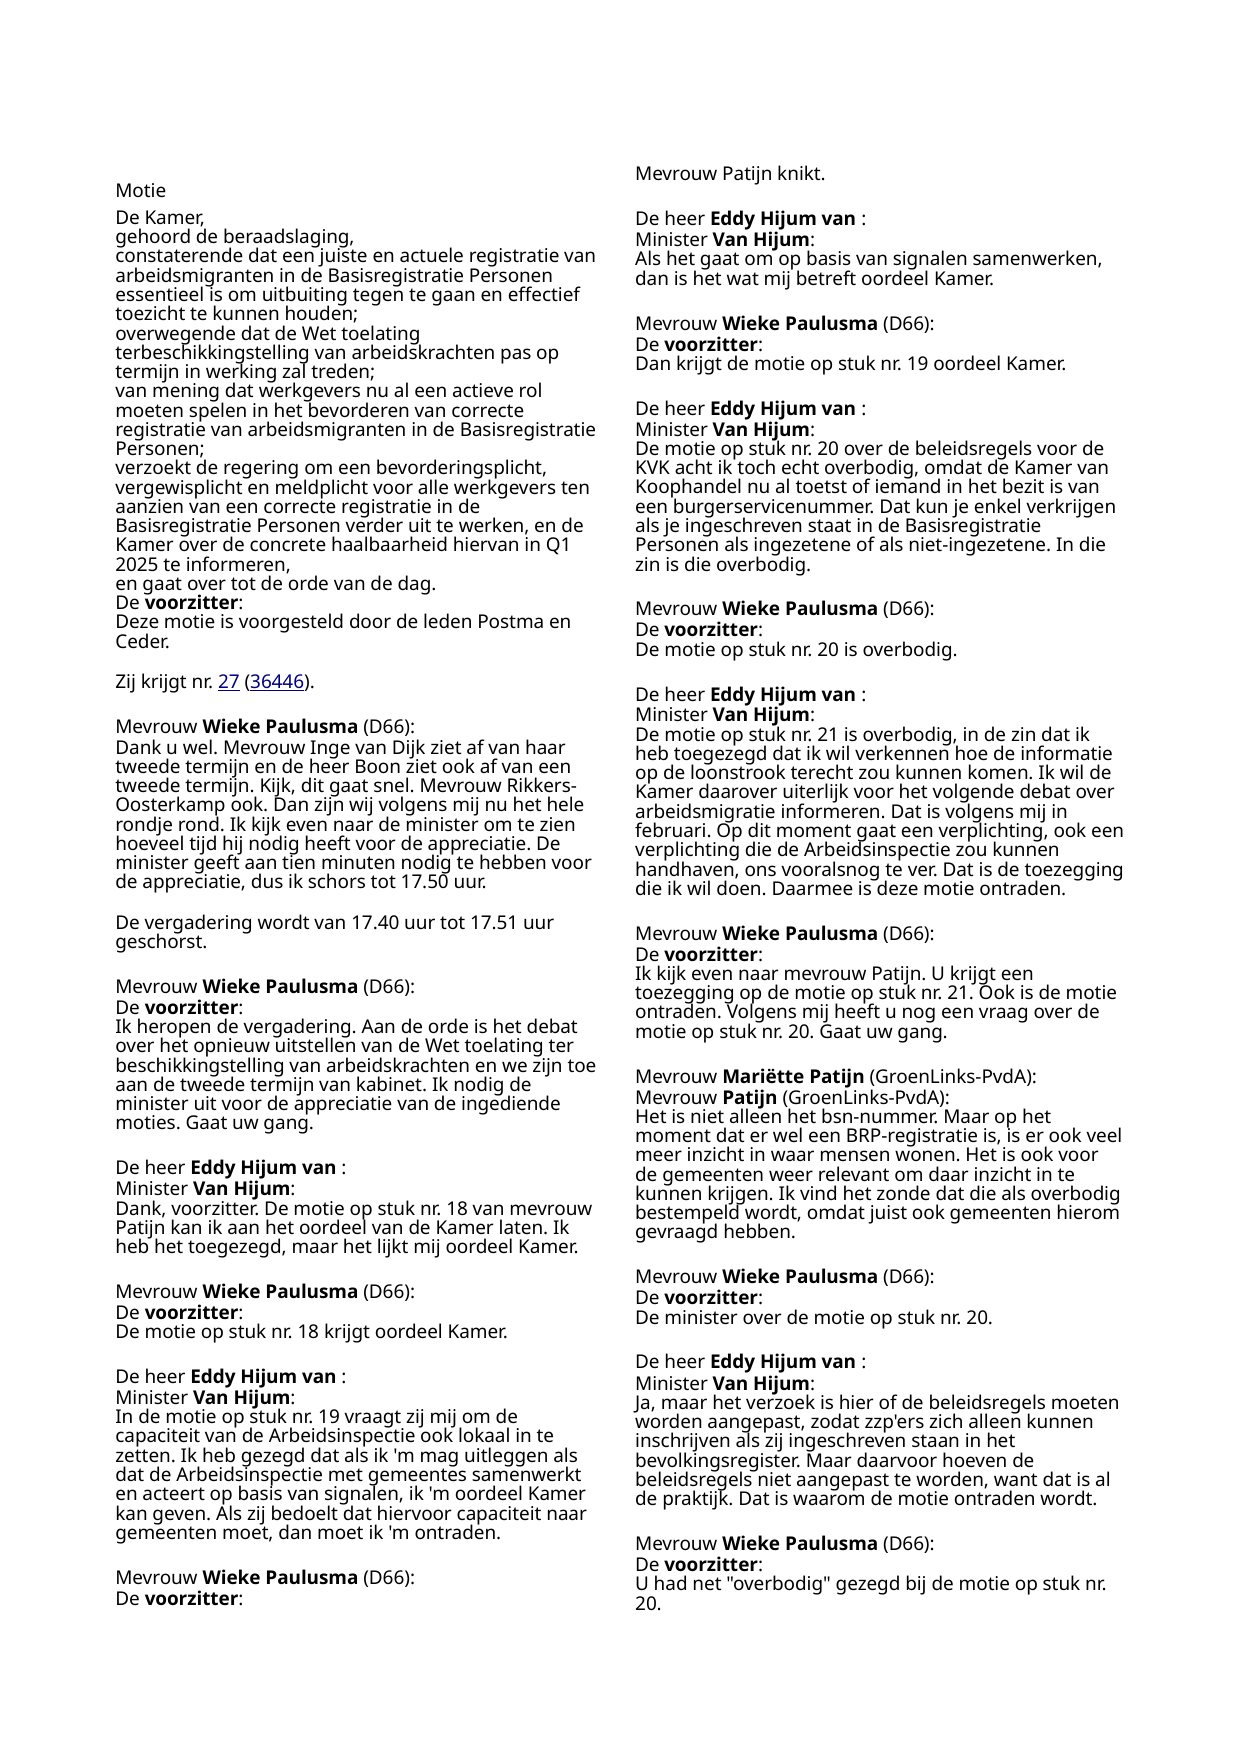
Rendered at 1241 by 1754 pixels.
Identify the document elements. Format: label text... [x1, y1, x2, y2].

text Dank, voorzitter. De motie op stuk nr. 18 van mevrouw Patijn kan ik aan het oordeel van de Kamer laten. Ik heb het toegezegd, maar het lijkt mij oordeel Kamer. [115, 1199, 605, 1257]
text Motie [115, 177, 605, 203]
text Het is niet alleen het bsn-nummer. Maar op het moment dat er wel een BRP-registratie is, is er ook veel meer inzicht in waar mensen wonen. Het is ook voor de gemeenten weer relevant om daar inzicht in te kunnen krijgen. Ik vind het zonde dat die als overbodig bestempeld wordt, omdat juist ook gemeenten hierom gevraagd hebben. [635, 1108, 1125, 1243]
text In de motie op stuk nr. 19 vraagt zij mij om de capaciteit van de Arbeidsinspectie ook lokaal in te zetten. Ik heb gezegd dat als ik 'm mag uitleggen als dat de Arbeidsinspectie met gemeentes samenwerkt en acteert op basis van signalen, ik 'm oordeel Kamer kan geven. Als zij bedoelt dat hiervoor capaciteit naar gemeenten moet, dan moet ik 'm ontraden. [115, 1408, 605, 1543]
text Mevrouw Wieke Paulusma (D66): [635, 1264, 1125, 1289]
text Mevrouw Wieke Paulusma (D66): [635, 310, 1125, 336]
text Ik kijk even naar mevrouw Patijn. U krijgt een toezegging op de motie op stuk nr. 21. Ook is de motie ontraden. Volgens mij heeft u nog een vraag over de motie op stuk nr. 20. Gaat uw gang. [635, 965, 1125, 1042]
text De motie op stuk nr. 20 over de beleidsregels voor de KVK acht ik toch echt overbodig, omdat de Kamer van Koophandel nu al toetst of iemand in het bezit is van een burgerservicenummer. Dat kun je enkel verkrijgen als je ingeschreven staat in de Basisregistratie Personen als ingezetene of als niet-ingezetene. In die zin is die overbodig. [635, 440, 1125, 575]
text De voorzitter: [115, 1590, 605, 1609]
text De heer Eddy Hijum van : [115, 1363, 605, 1389]
text De heer Eddy Hijum van : [635, 395, 1125, 421]
text De heer Eddy Hijum van : [115, 1154, 605, 1180]
text van mening dat werkgevers nu al een actieve rol moeten spelen in het bevorderen van correcte registratie van arbeidsmigranten in de Basisregistratie Personen; [115, 382, 605, 459]
text Minister Van Hijum: [115, 1389, 605, 1408]
text Deze motie is voorgesteld door de leden Postma en Ceder. [115, 613, 605, 652]
text De heer Eddy Hijum van : [635, 681, 1125, 706]
text Mevrouw Mariëtte Patijn (GroenLinks-PvdA): [635, 1063, 1125, 1089]
text De minister over de motie op stuk nr. 20. [635, 1309, 1125, 1328]
text U had net "overbodig" gezegd bij de motie op stuk nr. 20. [635, 1575, 1125, 1614]
text Minister Van Hijum: [635, 706, 1125, 726]
text De motie op stuk nr. 18 krijgt oordeel Kamer. [115, 1323, 605, 1342]
text De motie op stuk nr. 20 is overbodig. [635, 641, 1125, 660]
text Minister Van Hijum: [635, 421, 1125, 440]
text Ja, maar het verzoek is hier of de beleidsregels moeten worden aangepast, zodat zzp'ers zich alleen kunnen inschrijven als zij ingeschreven staan in het bevolkingsregister. Maar daarvoor hoeven de beleidsregels niet aangepast te worden, want dat is al de praktijk. Dat is waarom de motie ontraden wordt. [635, 1394, 1125, 1509]
text Dan krijgt de motie op stuk nr. 19 oordeel Kamer. [635, 355, 1125, 374]
text Zij krijgt nr. 27 (36446). [115, 673, 605, 692]
text Mevrouw Wieke Paulusma (D66): [635, 1530, 1125, 1556]
text Minister Van Hijum: [115, 1180, 605, 1199]
text De voorzitter: [635, 946, 1125, 965]
text De Kamer, [115, 209, 605, 228]
text en gaat over tot de orde van de dag. [115, 575, 605, 594]
text Mevrouw Patijn (GroenLinks-PvdA): [635, 1089, 1125, 1108]
text Mevrouw Wieke Paulusma (D66): [115, 713, 605, 739]
text Als het gaat om op basis van signalen samenwerken, dan is het wat mij betreft oordeel Kamer. [635, 250, 1125, 289]
text gehoord de beraadslaging, [115, 228, 605, 247]
text Mevrouw Wieke Paulusma (D66): [115, 973, 605, 999]
text Mevrouw Wieke Paulusma (D66): [115, 1564, 605, 1590]
text Minister Van Hijum: [635, 1374, 1125, 1394]
text Mevrouw Wieke Paulusma (D66): [115, 1278, 605, 1304]
text De voorzitter: [635, 1289, 1125, 1309]
text verzoekt de regering om een bevorderingsplicht, vergewisplicht en meldplicht voor alle werkgevers ten aanzien van een correcte registratie in de Basisregistratie Personen verder uit te werken, en de Kamer over de concrete haalbaarheid hiervan in Q1 2025 te informeren, [115, 459, 605, 575]
text De vergadering wordt van 17.40 uur tot 17.51 uur geschorst. [115, 914, 605, 952]
text De voorzitter: [635, 336, 1125, 355]
text De motie op stuk nr. 21 is overbodig, in de zin dat ik heb toegezegd dat ik wil verkennen hoe de informatie op de loonstrook terecht zou kunnen komen. Ik wil de Kamer daarover uiterlijk voor het volgende debat over arbeidsmigratie informeren. Dat is volgens mij in februari. Op dit moment gaat een verplichting, ook een verplichting die de Arbeidsinspectie zou kunnen handhaven, ons vooralsnog te ver. Dat is de toezegging die ik wil doen. Daarmee is deze motie ontraden. [635, 726, 1125, 899]
text Mevrouw Patijn knikt. [635, 165, 1125, 184]
text Ik heropen de vergadering. Aan de orde is het debat over het opnieuw uitstellen van de Wet toelating ter beschikkingstelling van arbeidskrachten en we zijn toe aan de tweede termijn van kabinet. Ik nodig de minister uit voor de appreciatie van de ingediende moties. Gaat uw gang. [115, 1018, 605, 1134]
text De voorzitter: [635, 621, 1125, 641]
text De voorzitter: [635, 1556, 1125, 1575]
text De voorzitter: [115, 999, 605, 1018]
text overwegende dat de Wet toelating terbeschikkingstelling van arbeidskrachten pas op termijn in werking zal treden; [115, 324, 605, 382]
text Minister Van Hijum: [635, 231, 1125, 250]
text Dank u wel. Mevrouw Inge van Dijk ziet af van haar tweede termijn en de heer Boon ziet ook af van een tweede termijn. Kijk, dit gaat snel. Mevrouw Rikkers-Oosterkamp ook. Dan zijn wij volgens mij nu het hele rondje rond. Ik kijk even naar de minister om te zien hoeveel tijd hij nodig heeft voor de appreciatie. De minister geeft aan tien minuten nodig te hebben voor de appreciatie, dus ik schors tot 17.50 uur. [115, 739, 605, 893]
text De heer Eddy Hijum van : [635, 205, 1125, 231]
text constaterende dat een juiste en actuele registratie van arbeidsmigranten in de Basisregistratie Personen essentieel is om uitbuiting tegen te gaan en effectief toezicht te kunnen houden; [115, 247, 605, 324]
text De voorzitter: [115, 594, 605, 613]
text Mevrouw Wieke Paulusma (D66): [635, 920, 1125, 946]
text De heer Eddy Hijum van : [635, 1349, 1125, 1374]
text De voorzitter: [115, 1304, 605, 1323]
text Mevrouw Wieke Paulusma (D66): [635, 596, 1125, 621]
